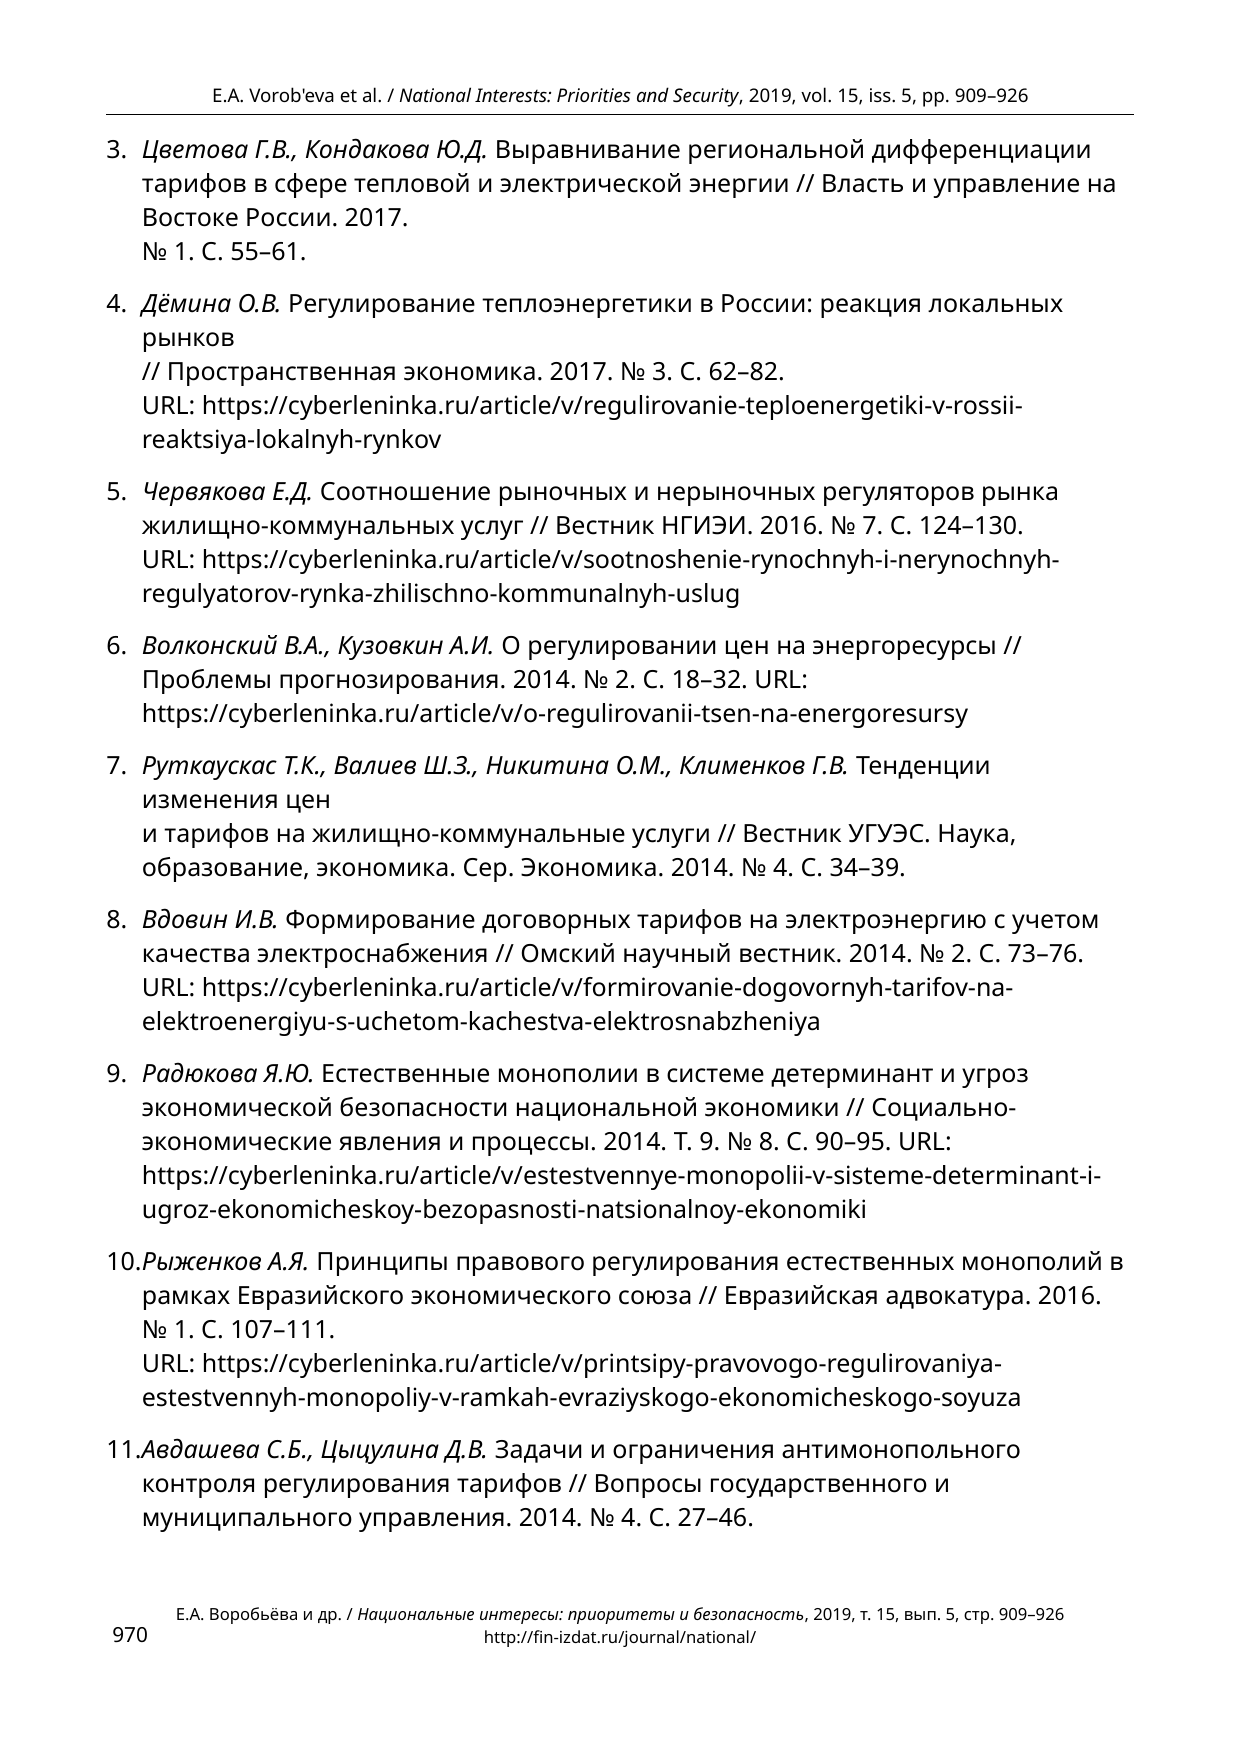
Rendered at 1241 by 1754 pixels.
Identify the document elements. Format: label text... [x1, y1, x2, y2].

list Авдашева С.Б., Цыцулина Д.В. Задачи и ограничения антимонопольного контроля регулирования тарифов // Вопросы государственного и муниципального управления. 2014. № 4. С. 27–46. [106, 1432, 1134, 1534]
list Вдовин И.В. Формирование договорных тарифов на электроэнергию с учетом качества электроснабжения // Омский научный вестник. 2014. № 2. С. 73–76. URL: https://cyberleninka.ru/article/v/formirovanie-dogovornyh-tarifov-na-elektroenergiyu-s-uchetom-kachestva-elektrosnabzheniya [106, 902, 1134, 1038]
list Руткаускас Т.К., Валиев Ш.З., Никитина О.М., Клименков Г.В. Тенденции изменения цен и тарифов на жилищно-коммунальные услуги // Вестник УГУЭС. Наука, образование, экономика. Сер. Экономика. 2014. № 4. С. 34–39. [106, 748, 1134, 884]
list Червякова Е.Д. Соотношение рыночных и нерыночных регуляторов рынка жилищно-коммунальных услуг // Вестник НГИЭИ. 2016. № 7. С. 124–130. URL: https://cyberleninka.ru/article/v/sootnoshenie-rynochnyh-i-nerynochnyh-regulyatorov-rynka-zhilischno-kommunalnyh-uslug [106, 474, 1134, 610]
list Рыженков А.Я. Принципы правового регулирования естественных монополий в рамках Евразийского экономического союза // Евразийская адвокатура. 2016. № 1. С. 107–111. URL: https://cyberleninka.ru/article/v/printsipy-pravovogo-regulirovaniya-estestvennyh-monopoliy-v-ramkah-evraziyskogo-ekonomicheskogo-soyuza [106, 1244, 1134, 1414]
list Радюкова Я.Ю. Естественные монополии в системе детерминант и угроз экономической безопасности национальной экономики // Социально-экономические явления и процессы. 2014. Т. 9. № 8. С. 90–95. URL: https://cyberleninka.ru/article/v/estestvennye-monopolii-v-sisteme-determinant-i-ugroz-ekonomicheskoy-bezopasnosti-natsionalnoy-ekonomiki [106, 1056, 1134, 1226]
list Волконский В.А., Кузовкин А.И. О регулировании цен на энергоресурсы // Проблемы прогнозирования. 2014. № 2. С. 18–32. URL: https://cyberleninka.ru/article/v/o-regulirovanii-tsen-na-energoresursy [106, 628, 1134, 730]
list Дёмина О.В. Регулирование теплоэнергетики в России: реакция локальных рынков // Пространственная экономика. 2017. № 3. С. 62–82. URL: https://cyberleninka.ru/article/v/regulirovanie-teploenergetiki-v-rossii-reaktsiya-lokalnyh-rynkov [106, 286, 1134, 456]
list Цветова Г.В., Кондакова Ю.Д. Выравнивание региональной дифференциации тарифов в сфере тепловой и электрической энергии // Власть и управление на Востоке России. 2017. № 1. С. 55–61. [106, 132, 1134, 268]
